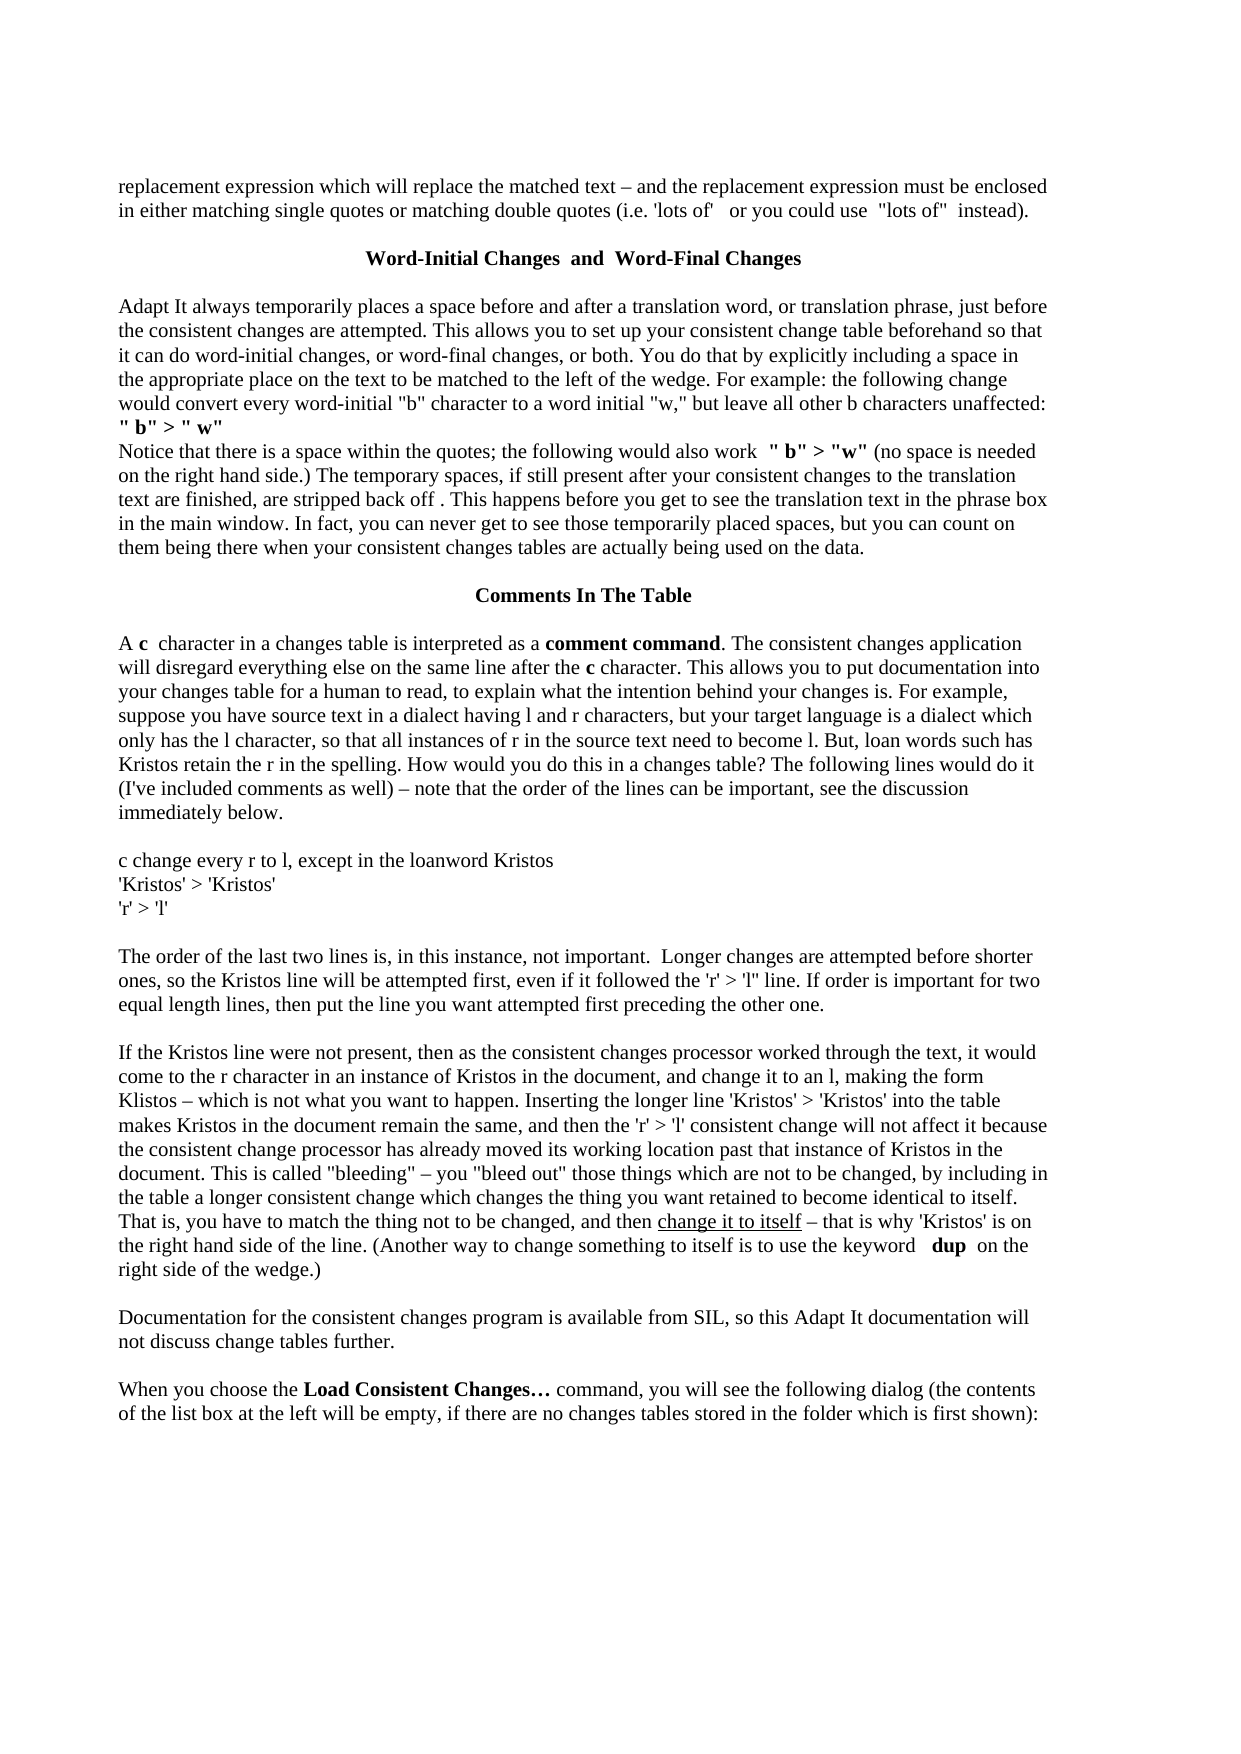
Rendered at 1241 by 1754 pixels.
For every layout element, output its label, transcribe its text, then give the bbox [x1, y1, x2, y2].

text Documentation for the consistent changes program is available from SIL, so this Adapt It documentation will not discuss change tables further. [118, 1305, 1048, 1353]
text Notice that there is a space within the quotes; the following would also work " b" > "w" (no space is needed on the right hand side.) The temporary spaces, if still present after your consistent changes to the translation text are finished, are stripped back off . This happens before you get to see the translation text in the phrase box in the main window. In fact, you can never get to see those temporarily placed spaces, but you can count on them being there when your consistent changes tables are actually being used on the data. [118, 439, 1048, 559]
text replacement expression which will replace the matched text – and the replacement expression must be enclosed in either matching single quotes or matching double quotes (i.e. 'lots of' or you could use "lots of" instead). [118, 174, 1048, 222]
text The order of the last two lines is, in this instance, not important. Longer changes are attempted before shorter ones, so the Kristos line will be attempted first, even if it followed the 'r' > 'l'' line. If order is important for two equal length lines, then put the line you want attempted first preceding the other one. [118, 944, 1048, 1016]
text Comments In The Table [118, 583, 1048, 607]
text If the Kristos line were not present, then as the consistent changes processor worked through the text, it would come to the r character in an instance of Kristos in the document, and change it to an l, making the form Klistos – which is not what you want to happen. Inserting the longer line 'Kristos' > 'Kristos' into the table makes Kristos in the document remain the same, and then the 'r' > 'l' consistent change will not affect it because the consistent change processor has already moved its working location past that instance of Kristos in the document. This is called "bleeding" – you "bleed out" those things which are not to be changed, by including in the table a longer consistent change which changes the thing you want retained to become identical to itself. That is, you have to match the thing not to be changed, and then change it to itself – that is why 'Kristos' is on the right hand side of the line. (Another way to change something to itself is to use the keyword dup on the right side of the wedge.) [118, 1040, 1048, 1281]
text 'r' > 'l' [118, 896, 1048, 920]
text c change every r to l, except in the loanword Kristos [118, 848, 1048, 872]
text A c character in a changes table is interpreted as a comment command. The consistent changes application will disregard everything else on the same line after the c character. This allows you to put documentation into your changes table for a human to read, to explain what the intention behind your changes is. For example, suppose you have source text in a dialect having l and r characters, but your target language is a dialect which only has the l character, so that all instances of r in the source text need to become l. But, loan words such has Kristos retain the r in the spelling. How would you do this in a changes table? The following lines would do it (I've included comments as well) – note that the order of the lines can be important, see the discussion immediately below. [118, 631, 1048, 824]
text When you choose the Load Consistent Changes… command, you will see the following dialog (the contents of the list box at the left will be empty, if there are no changes tables stored in the folder which is first shown): [118, 1377, 1048, 1425]
text 'Kristos' > 'Kristos' [118, 872, 1048, 896]
text Adapt It always temporarily places a space before and after a translation word, or translation phrase, just before the consistent changes are attempted. This allows you to set up your consistent change table beforehand so that it can do word-initial changes, or word-final changes, or both. You do that by explicitly including a space in the appropriate place on the text to be matched to the left of the wedge. For example: the following change would convert every word-initial "b" character to a word initial "w," but leave all other b characters unaffected: [118, 294, 1048, 415]
text Word-Initial Changes and Word-Final Changes [118, 246, 1048, 270]
text " b" > " w" [118, 415, 1048, 439]
